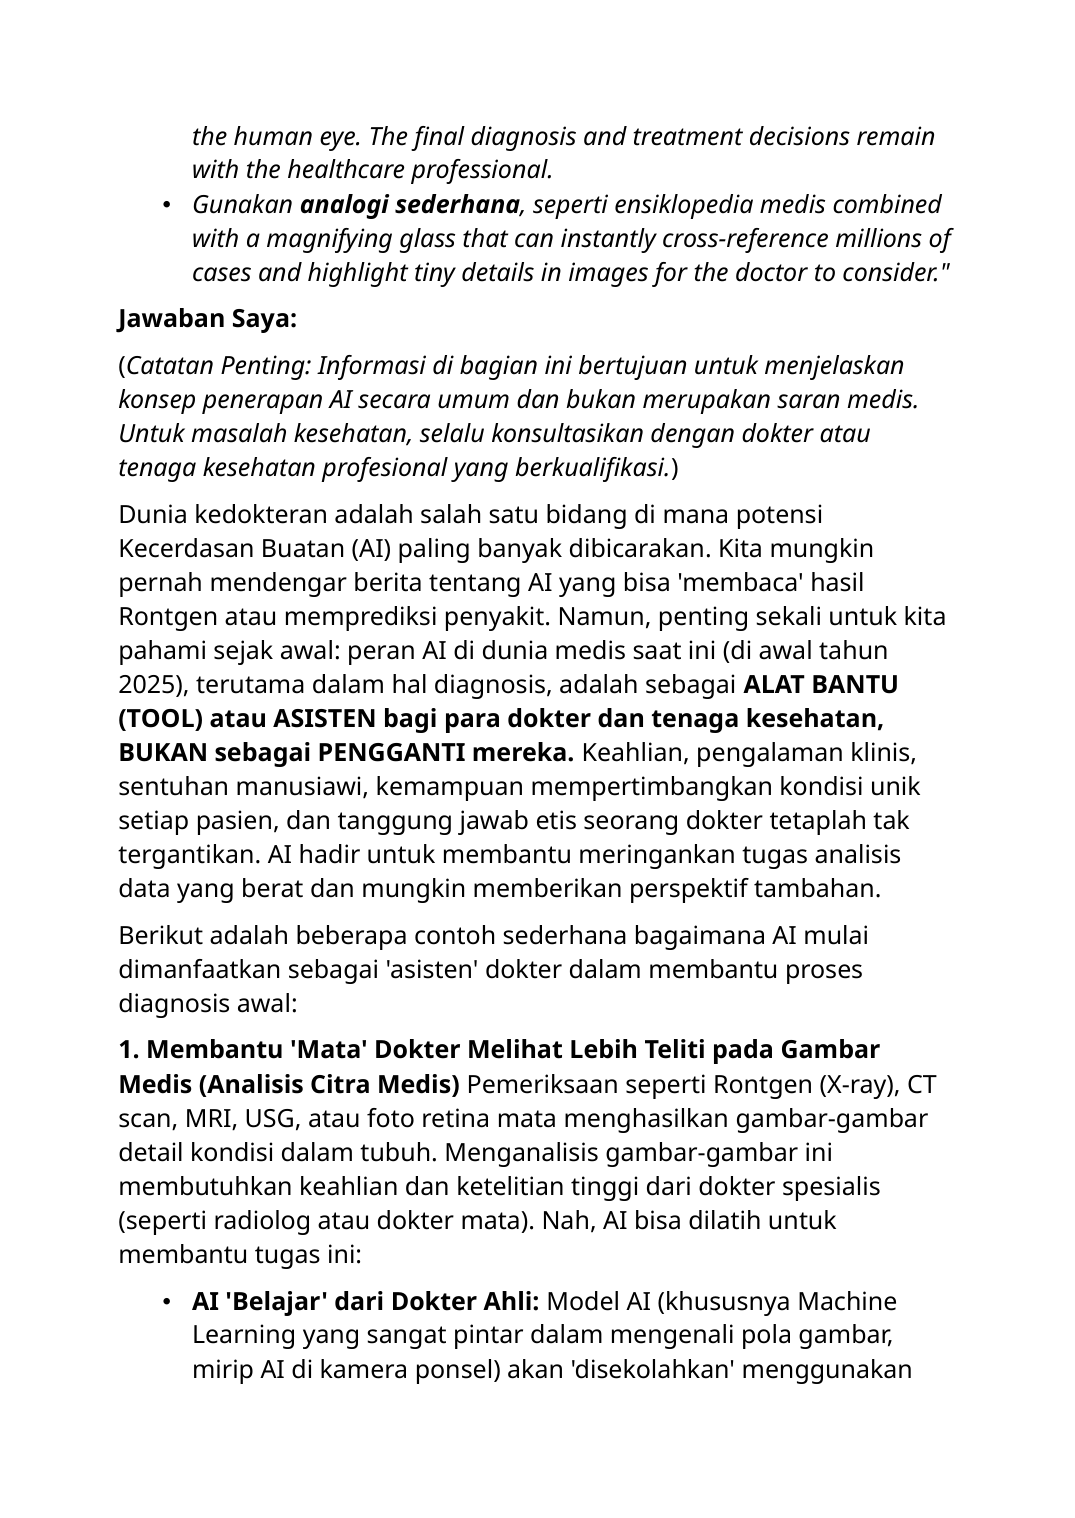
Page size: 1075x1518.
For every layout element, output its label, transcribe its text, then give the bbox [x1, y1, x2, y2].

list the human eye. The final diagnosis and treatment decisions remain with the healthcare professional. [162, 118, 957, 186]
text Jawaban Saya: [118, 301, 957, 335]
text 1. Membantu 'Mata' Dokter Melihat Lebih Teliti pada Gambar Medis (Analisis Citra Medis) Pemeriksaan seperti Rontgen (X-ray), CT scan, MRI, USG, atau foto retina mata menghasilkan gambar-gambar detail kondisi dalam tubuh. Menganalisis gambar-gambar ini membutuhkan keahlian dan ketelitian tinggi dari dokter spesialis (seperti radiolog atau dokter mata). Nah, AI bisa dilatih untuk membantu tugas ini: [118, 1032, 957, 1271]
list Gunakan analogi sederhana, seperti ensiklopedia medis combined with a magnifying glass that can instantly cross-reference millions of cases and highlight tiny details in images for the doctor to consider." [162, 186, 957, 288]
list AI 'Belajar' dari Dokter Ahli: Model AI (khususnya Machine Learning yang sangat pintar dalam mengenali pola gambar, mirip AI di kamera ponsel) akan 'disekolahkan' menggunakan [162, 1283, 957, 1385]
text (Catatan Penting: Informasi di bagian ini bertujuan untuk menjelaskan konsep penerapan AI secara umum dan bukan merupakan saran medis. Untuk masalah kesehatan, selalu konsultasikan dengan dokter atau tenaga kesehatan profesional yang berkualifikasi.) [118, 347, 957, 484]
text Dunia kedokteran adalah salah satu bidang di mana potensi Kecerdasan Buatan (AI) paling banyak dibicarakan. Kita mungkin pernah mendengar berita tentang AI yang bisa 'membaca' hasil Rontgen atau memprediksi penyakit. Namun, penting sekali untuk kita pahami sejak awal: peran AI di dunia medis saat ini (di awal tahun 2025), terutama dalam hal diagnosis, adalah sebagai ALAT BANTU (TOOL) atau ASISTEN bagi para dokter dan tenaga kesehatan, BUKAN sebagai PENGGANTI mereka. Keahlian, pengalaman klinis, sentuhan manusiawi, kemampuan mempertimbangkan kondisi unik setiap pasien, dan tanggung jawab etis seorang dokter tetaplah tak tergantikan. AI hadir untuk membantu meringankan tugas analisis data yang berat dan mungkin memberikan perspektif tambahan. [118, 496, 957, 905]
text Berikut adalah beberapa contoh sederhana bagaimana AI mulai dimanfaatkan sebagai 'asisten' dokter dalam membantu proses diagnosis awal: [118, 917, 957, 1020]
